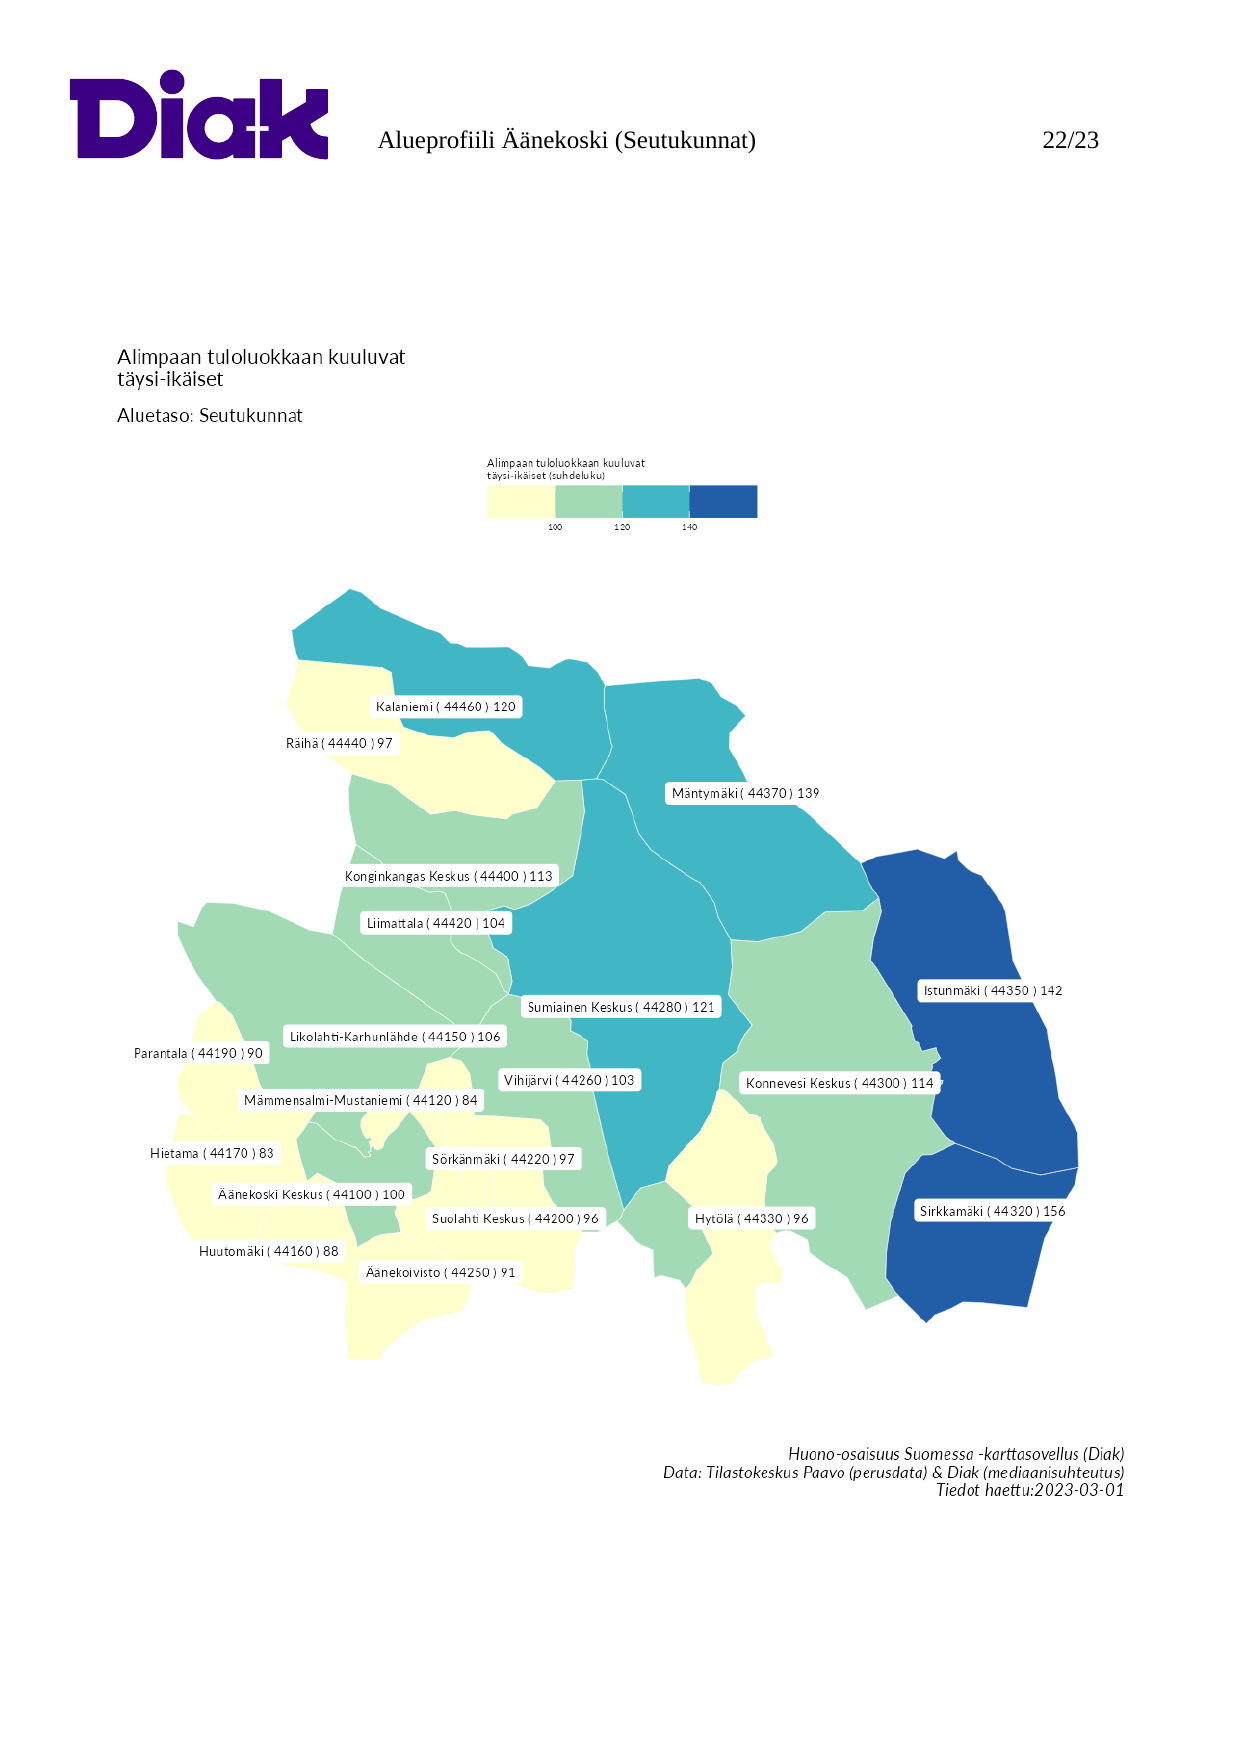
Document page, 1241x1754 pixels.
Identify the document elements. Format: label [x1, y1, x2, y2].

picture [61, 196, 1179, 1651]
